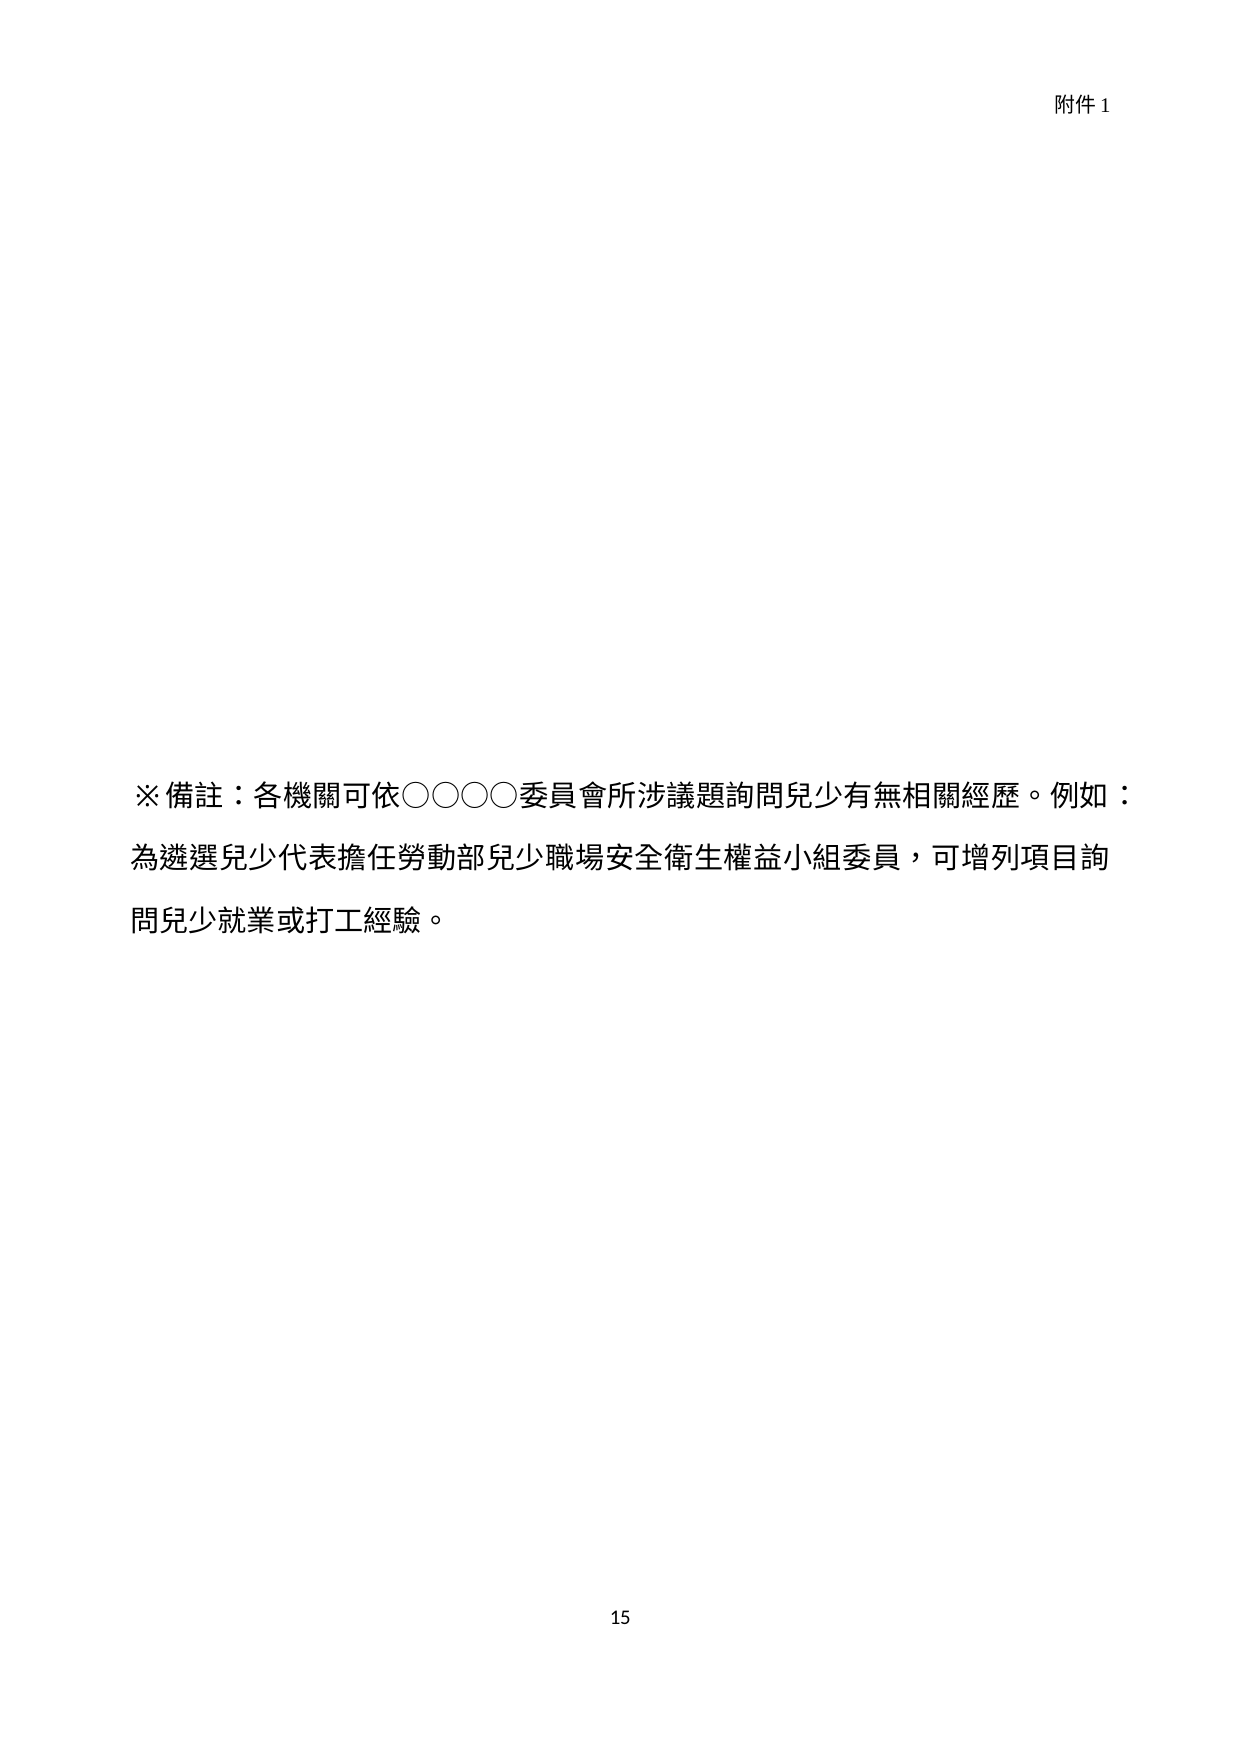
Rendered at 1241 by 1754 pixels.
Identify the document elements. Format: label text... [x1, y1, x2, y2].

text ※備註：各機關可依○○○○委員會所涉議題詢問兒少有無相關經歷。例如：為遴選兒少代表擔任勞動部兒少職場安全衛生權益小組委員，可增列項目詢問兒少就業或打工經驗。 [130, 752, 1110, 939]
